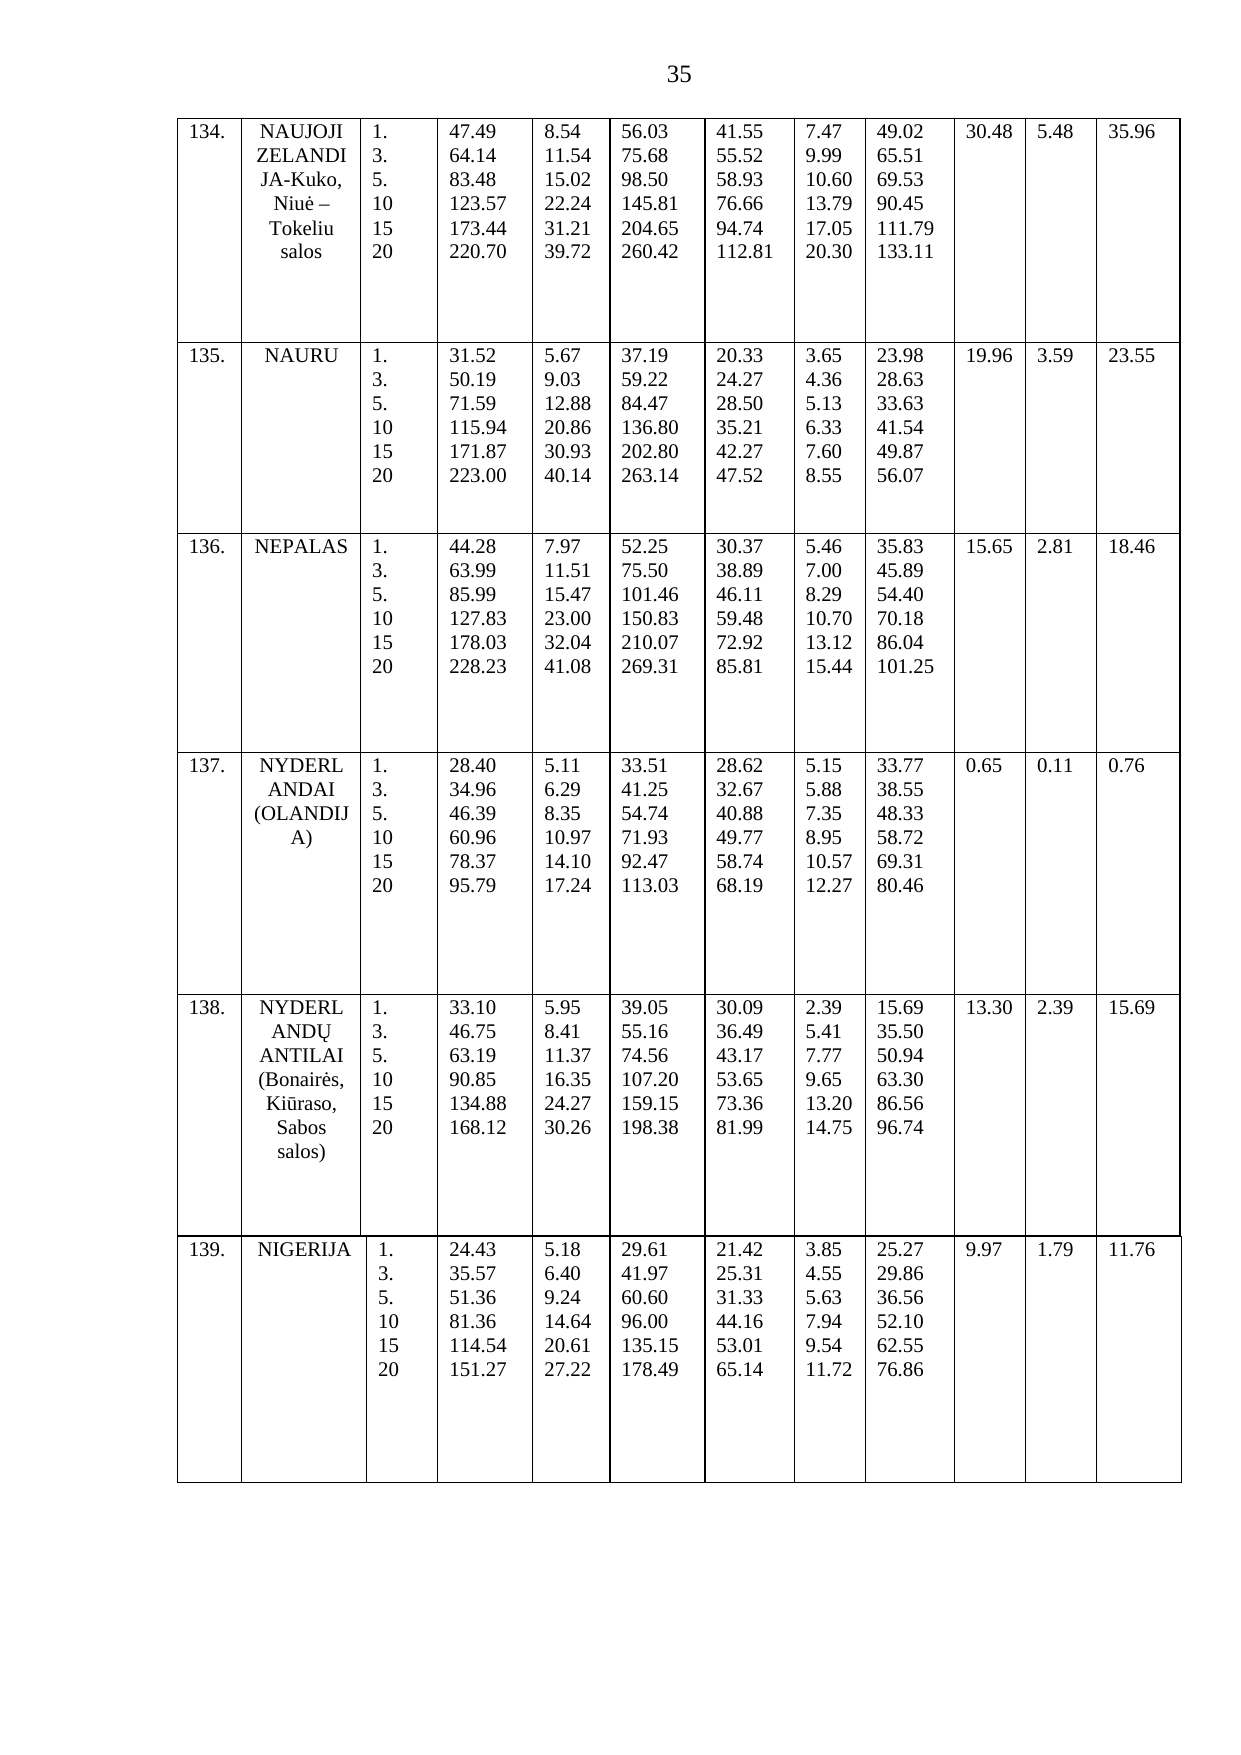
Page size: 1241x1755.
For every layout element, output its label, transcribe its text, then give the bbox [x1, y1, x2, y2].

table_cell 5.15 5.88 7.35 8.95 10.57 12.27 [795, 753, 865, 994]
table_cell NYDERLANDŲ ANTILAI (Bonairės, Kiūraso, Sabos salos) [242, 995, 360, 1235]
table_cell 19.96 [955, 343, 1025, 533]
table_cell 137. [178, 753, 241, 994]
table_cell 18.46 [1097, 534, 1179, 752]
table_cell 30.48 [955, 119, 1025, 342]
table_cell 49.02 65.51 69.53 90.45 111.79 133.11 [866, 119, 954, 342]
table_cell 138. [178, 995, 241, 1235]
table_cell 28.40 34.96 46.39 60.96 78.37 95.79 [438, 753, 532, 994]
table_cell 7.97 11.51 15.47 23.00 32.04 41.08 [533, 534, 609, 752]
table_cell 39.05 55.16 74.56 107.20 159.15 198.38 [611, 995, 704, 1235]
table_header 1.79 [1026, 1237, 1096, 1482]
table_cell 15.69 [1097, 995, 1179, 1235]
table_cell 28.62 32.67 40.88 49.77 58.74 68.19 [706, 753, 794, 994]
table_cell 37.19 59.22 84.47 136.80 202.80 263.14 [611, 343, 704, 533]
table_cell 15.69 35.50 50.94 63.30 86.56 96.74 [866, 995, 954, 1235]
table_header NIGERIJA [242, 1237, 366, 1482]
table_header 5.18 6.40 9.24 14.64 20.61 27.22 [533, 1237, 609, 1482]
table_cell 7.47 9.99 10.60 13.79 17.05 20.30 [795, 119, 865, 342]
table_cell 56.03 75.68 98.50 145.81 204.65 260.42 [611, 119, 704, 342]
table_cell 41.55 55.52 58.93 76.66 94.74 112.81 [706, 119, 794, 342]
table_cell 30.09 36.49 43.17 53.65 73.36 81.99 [706, 995, 794, 1235]
table_header 25.27 29.86 36.56 52.10 62.55 76.86 [866, 1237, 954, 1482]
table_cell 44.28 63.99 85.99 127.83 178.03 228.23 [438, 534, 532, 752]
table_header 139. [178, 1237, 241, 1482]
table_cell 136. [178, 534, 241, 752]
table_cell NAURU [242, 343, 360, 533]
table_cell 52.25 75.50 101.46 150.83 210.07 269.31 [611, 534, 704, 752]
table_cell NAUJOJI ZELANDIJA-Kuko, Niuė – Tokeliu salos [242, 119, 360, 342]
table_header 21.42 25.31 31.33 44.16 53.01 65.14 [706, 1237, 794, 1482]
table_cell 2.39 5.41 7.77 9.65 13.20 14.75 [795, 995, 865, 1235]
table_cell 33.10 46.75 63.19 90.85 134.88 168.12 [438, 995, 532, 1235]
table_cell 134. [178, 119, 241, 342]
table_cell 23.98 28.63 33.63 41.54 49.87 56.07 [866, 343, 954, 533]
table_cell 1. 3. 5. 10 15 20 [361, 119, 437, 342]
table_cell 2.39 [1026, 995, 1096, 1235]
table_cell 15.65 [955, 534, 1025, 752]
table_cell 1. 3. 5. 10 15 20 [361, 995, 437, 1235]
table_cell 0.65 [955, 753, 1025, 994]
table_cell 13.30 [955, 995, 1025, 1235]
table_cell 1. 3. 5. 10 15 20 [361, 343, 437, 533]
table_cell 0.76 [1097, 753, 1179, 994]
table_cell 35.83 45.89 54.40 70.18 86.04 101.25 [866, 534, 954, 752]
table_cell 5.48 [1026, 119, 1096, 342]
table_cell 5.11 6.29 8.35 10.97 14.10 17.24 [533, 753, 609, 994]
table_cell 23.55 [1097, 343, 1179, 533]
table_header 9.97 [955, 1237, 1025, 1482]
table_cell 31.52 50.19 71.59 115.94 171.87 223.00 [438, 343, 532, 533]
table_cell 2.81 [1026, 534, 1096, 752]
table_cell 20.33 24.27 28.50 35.21 42.27 47.52 [706, 343, 794, 533]
table_cell 33.51 41.25 54.74 71.93 92.47 113.03 [611, 753, 704, 994]
table_cell NYDERLANDAI (OLANDIJA) [242, 753, 360, 994]
table_header 24.43 35.57 51.36 81.36 114.54 151.27 [438, 1237, 532, 1482]
table_header 11.76 [1097, 1237, 1181, 1482]
table_header 29.61 41.97 60.60 96.00 135.15 178.49 [611, 1237, 704, 1482]
table_header 3.85 4.55 5.63 7.94 9.54 11.72 [795, 1237, 865, 1482]
table_cell 8.54 11.54 15.02 22.24 31.21 39.72 [533, 119, 609, 342]
table_cell 3.65 4.36 5.13 6.33 7.60 8.55 [795, 343, 865, 533]
table_cell 47.49 64.14 83.48 123.57 173.44 220.70 [438, 119, 532, 342]
table_cell 35.96 [1097, 119, 1179, 342]
table_cell NEPALAS [242, 534, 360, 752]
table_cell 3.59 [1026, 343, 1096, 533]
table_cell 5.95 8.41 11.37 16.35 24.27 30.26 [533, 995, 609, 1235]
table_cell 1. 3. 5. 10 15 20 [361, 753, 437, 994]
table_cell 30.37 38.89 46.11 59.48 72.92 85.81 [706, 534, 794, 752]
table_cell 1. 3. 5. 10 15 20 [361, 534, 437, 752]
table_cell 33.77 38.55 48.33 58.72 69.31 80.46 [866, 753, 954, 994]
table_cell 135. [178, 343, 241, 533]
table_cell 5.67 9.03 12.88 20.86 30.93 40.14 [533, 343, 609, 533]
table_cell 5.46 7.00 8.29 10.70 13.12 15.44 [795, 534, 865, 752]
table_header 1. 3. 5. 10 15 20 [367, 1237, 437, 1482]
table_cell 0.11 [1026, 753, 1096, 994]
